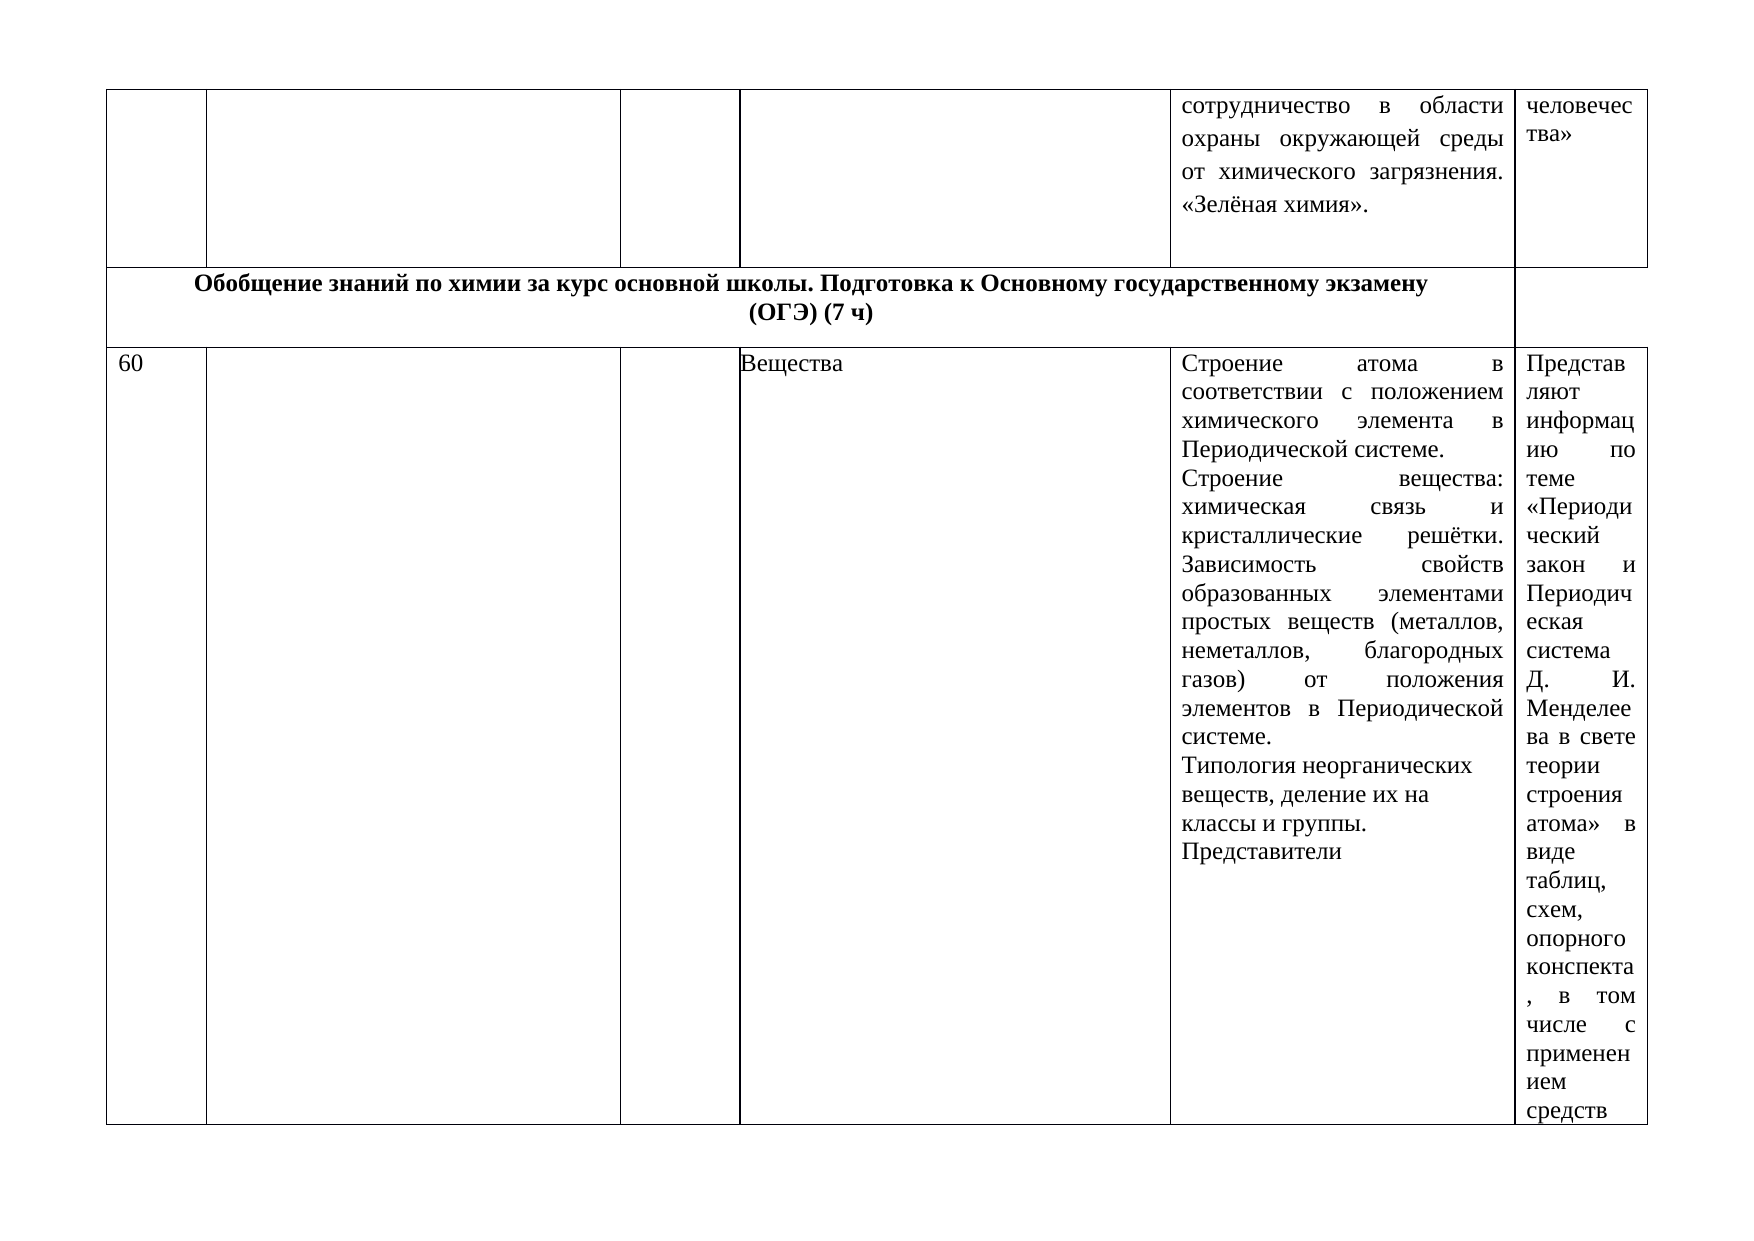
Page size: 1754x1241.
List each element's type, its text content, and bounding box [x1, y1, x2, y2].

table_cell 60 [107, 348, 206, 1124]
table_cell [741, 90, 1170, 267]
table_cell Строение атома в соответствии с положением химического элемента в Периодической системе. Строение вещества: химическая связь и кристаллические решётки. Зависимость свойств образованных элементами простых веществ (металлов, неметаллов, благородных газов) от положения элементов в Периодической системе. Типология неорганических веществ, деление их на классы и группы. Представители [1171, 348, 1514, 1124]
table_cell человечества» [1516, 90, 1647, 267]
table_cell [207, 348, 620, 1124]
table_cell [621, 348, 739, 1124]
table_cell сотрудничество в области охраны окружающей среды от химического загрязнения. «Зелёная химия». [1171, 90, 1514, 267]
table_cell [621, 90, 739, 267]
table_cell Обобщение знаний по химии за курс основной школы. Подготовка к Основному государственному экзамену (ОГЭ) (7 ч) [107, 268, 1514, 347]
table_cell [207, 90, 620, 267]
table_cell [107, 90, 206, 267]
table_cell Вещества [741, 348, 1170, 1124]
